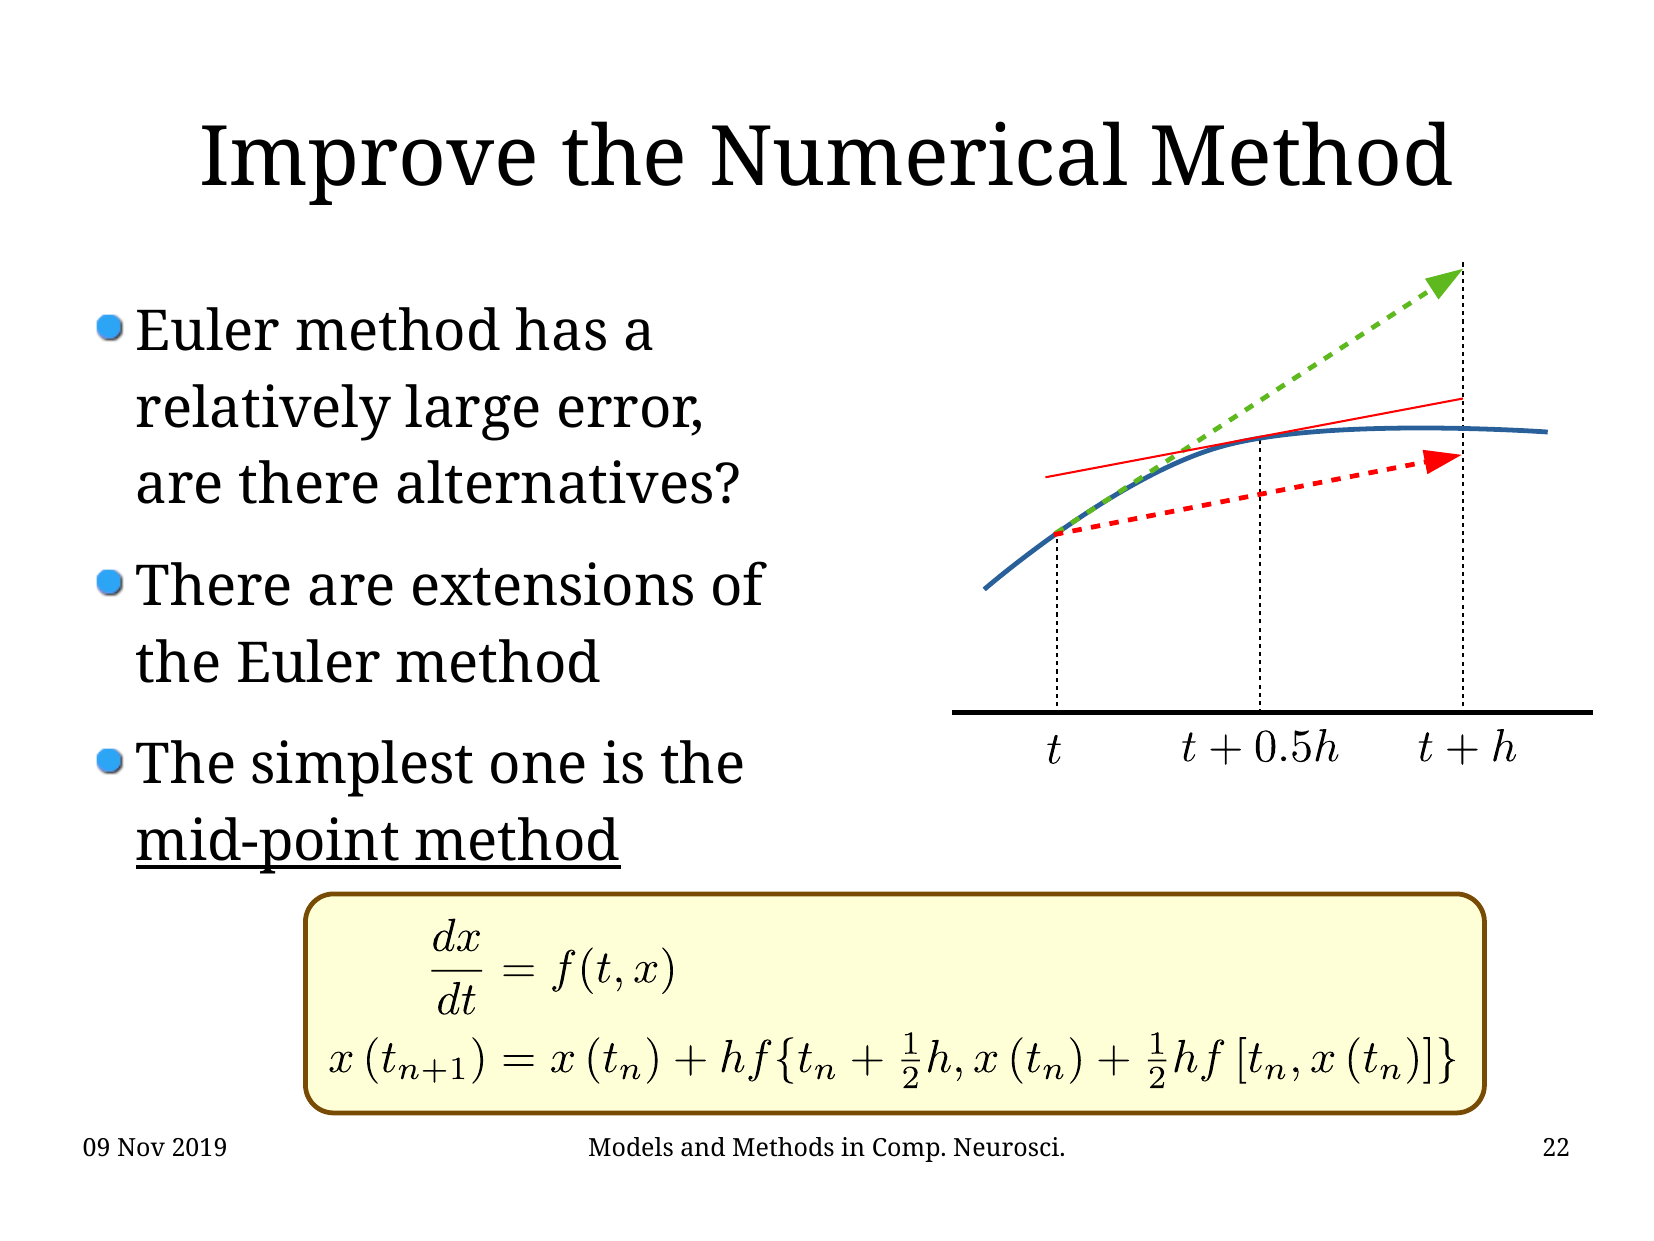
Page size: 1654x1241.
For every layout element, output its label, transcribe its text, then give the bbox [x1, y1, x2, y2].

picture [1417, 729, 1518, 766]
picture [326, 916, 1461, 1090]
title Improve the Numerical Method [82, 49, 1571, 257]
list Euler method has a relatively large error, are there alternatives? There are extensions of the Euler method The simplest one is the mid-point method [82, 290, 782, 885]
picture [1045, 735, 1063, 764]
text_box [305, 893, 1485, 1113]
picture [1180, 729, 1340, 766]
